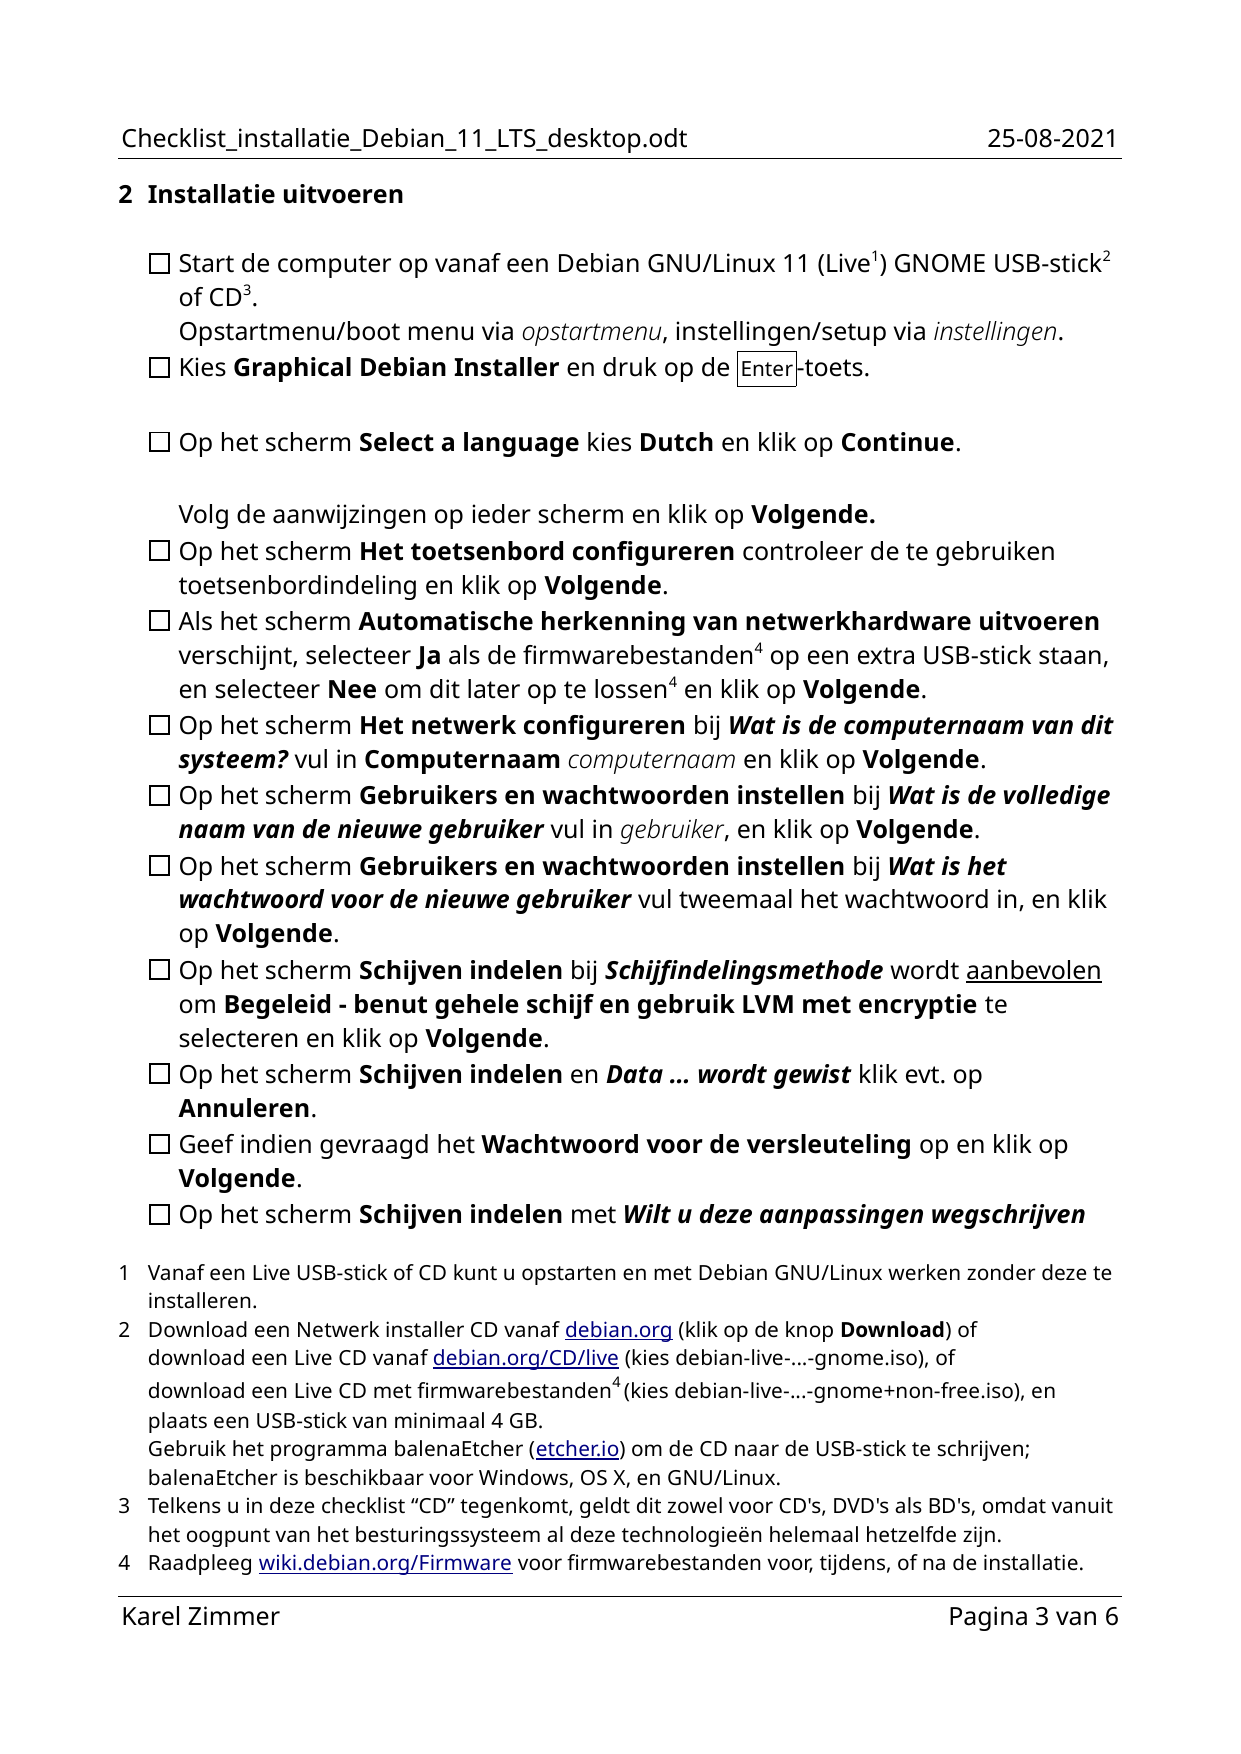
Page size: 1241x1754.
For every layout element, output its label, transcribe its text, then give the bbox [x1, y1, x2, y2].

table_cell [141, 603, 177, 707]
table_cell [177, 388, 1121, 424]
table_cell [141, 496, 177, 532]
table_header [141, 245, 177, 349]
table_cell Op het scherm Gebruikers en wachtwoorden instellen bij Wat is het wachtwoord voor de nieuwe gebruiker vul tweemaal het wachtwoord in, en klik op Volgende. [177, 847, 1121, 951]
table_cell [141, 424, 177, 460]
table_cell [141, 951, 177, 1056]
table_cell Volg de aanwijzingen op ieder scherm en klik op Volgende. [177, 496, 1121, 532]
table_cell Op het scherm Gebruikers en wachtwoorden instellen bij Wat is de volledige naam van de nieuwe gebruiker vul in gebruiker, en klik op Volgende. [177, 777, 1121, 847]
table_cell Geef indien gevraagd het Wachtwoord voor de versleuteling op en klik op Volgende. [177, 1126, 1121, 1196]
table_cell [141, 349, 177, 387]
table_cell Op het scherm Select a language kies Dutch en klik op Continue. [177, 424, 1121, 460]
table_cell Als het scherm Automatische herkenning van netwerkhardware uitvoeren verschijnt, selecteer Ja als de firmwarebestanden op een extra USB-stick staan, en selecteer Nee om dit later op te lossen4 en klik op Volgende. [177, 603, 1121, 707]
table_cell [141, 460, 177, 496]
table_cell Op het scherm Het netwerk configureren bij Wat is de computernaam van dit systeem? vul in Computernaam computernaam en klik op Volgende. [177, 707, 1121, 777]
table_cell Op het scherm Het toetsenbord configureren controleer de te gebruiken toetsenbordindeling en klik op Volgende. [177, 533, 1121, 603]
table_cell Op het scherm Schijven indelen en Data … wordt gewist klik evt. op Annuleren. [177, 1056, 1121, 1126]
table_cell Kies Graphical Debian Installer en druk op de Enter-toets. [177, 349, 1121, 387]
table_cell [141, 1196, 177, 1232]
table_cell Op het scherm Schijven indelen met Wilt u deze aanpassingen wegschrijven [177, 1196, 1121, 1232]
table_cell [141, 388, 177, 424]
table_cell [141, 533, 177, 603]
table_cell Op het scherm Schijven indelen bij Schijfindelingsmethode wordt aanbevolen om Begeleid - benut gehele schijf en gebruik LVM met encryptie te selecteren en klik op Volgende. [177, 951, 1121, 1056]
table_cell [141, 777, 177, 847]
list Installatie uitvoeren [118, 177, 1122, 211]
table_cell [177, 460, 1121, 496]
table_cell [141, 1126, 177, 1196]
table_cell [141, 707, 177, 777]
table_cell [141, 1056, 177, 1126]
table_header Start de computer op vanaf een Debian GNU/Linu 11 (Live) GNOME USB-stick of CD. Opstartmenu/boot menu via opstartmenu, instellingen/setup via instellingen. [177, 245, 1121, 349]
table_cell [141, 847, 177, 951]
